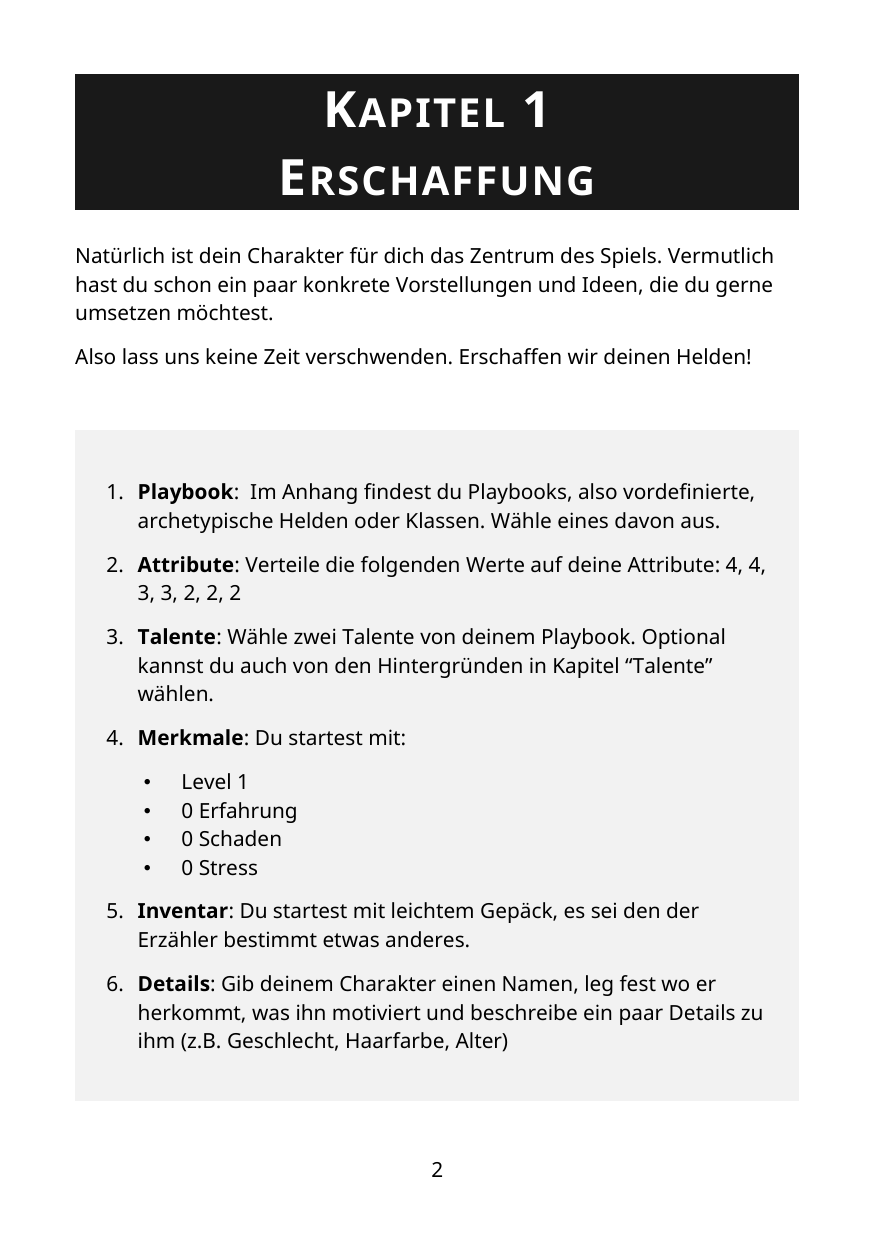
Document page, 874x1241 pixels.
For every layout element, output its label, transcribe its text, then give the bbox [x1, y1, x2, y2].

text Natürlich ist dein Charakter für dich das Zentrum des Spiels. Vermutlich hast du schon ein paar konkrete Vorstellungen und Ideen, die du gerne umsetzen möchtest. [75, 241, 799, 327]
table_header : Im Anhang findest du Playbooks, also vordefinierte, archetypische Helden oder Klassen. Wähle eines davon aus. : Verteile die folgenden Werte auf deine Attribute: 4, 4, 3, 3, 2, 2, 2 : Wähle zwei Talente von deinem Playbook. Optional kannst du auch von den Hintergründen in Kapitel “Talente” wählen. : Du startest mit: Level 1 0 Erfahrung 0 Schaden 0 Stress : Du startest mit leichtem Gepäck, es sei den der Erzähler bestimmt etwas anderes. : Gib deinem Charakter einen Namen, leg fest wo er herkommt, was ihn motiviert und beschreibe ein paar Details zu ihm (z.B. Geschlecht, Haarfarbe, Alter) [75, 430, 799, 1101]
text Also lass uns keine Zeit verschwenden. Erschaffen wir deinen Helden! [75, 342, 799, 371]
subtitle Kapitel 1 [75, 74, 799, 142]
subtitle Erschaffung [75, 142, 799, 210]
